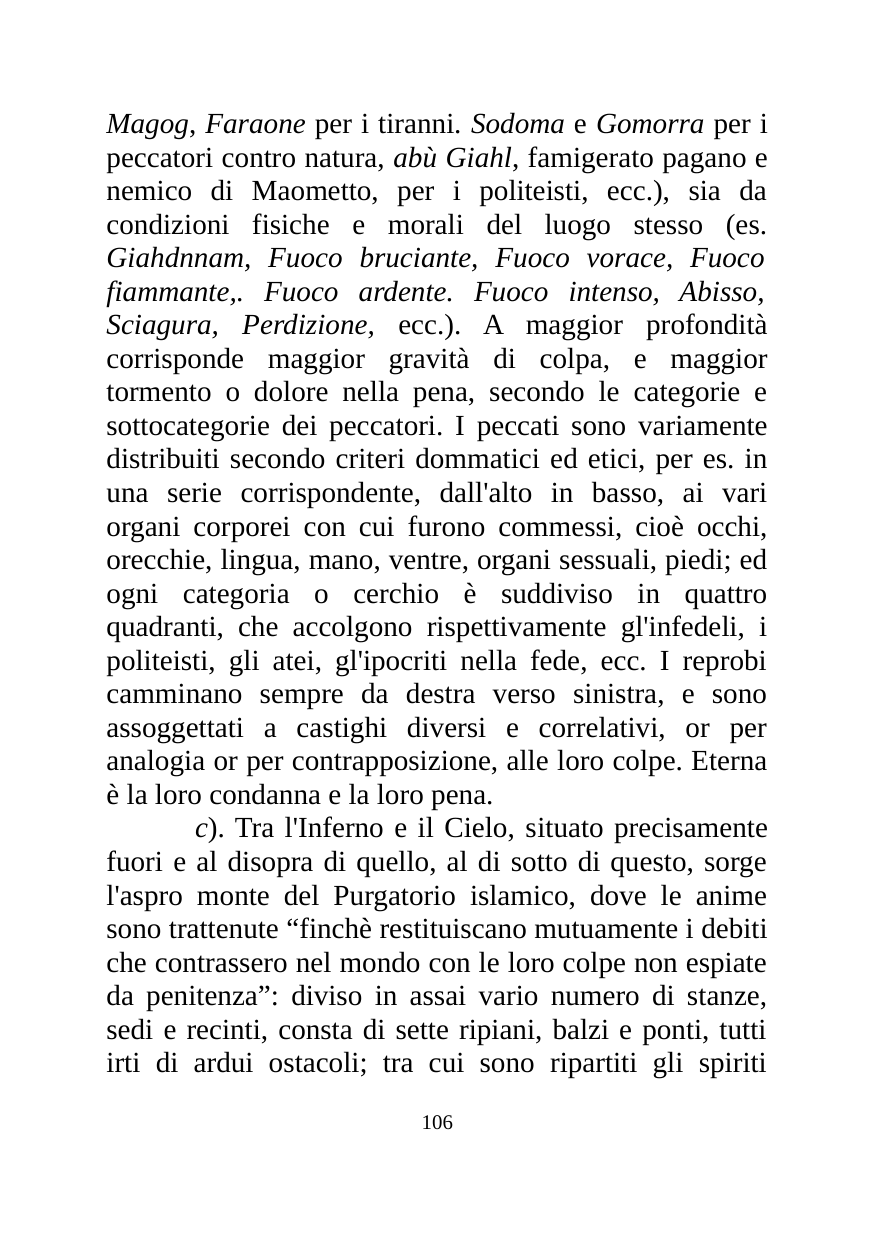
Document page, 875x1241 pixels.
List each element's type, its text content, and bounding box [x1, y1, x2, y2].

text Magog, Faraone per i tiranni. Sodoma e Gomorra per i peccatori contro natura, abù Giahl, famigerato pagano e nemico di Maometto, per i politeisti, ecc.), sia da condizioni fisiche e morali del luogo stesso (es. Giahdnnam, Fuoco bruciante, Fuoco vorace, Fuoco fiammante,. Fuoco ardente. Fuoco intenso, Abisso, Sciagura, Perdizione, ecc.). A maggior profondità corrisponde maggior gravità di colpa, e maggior tormento o dolore nella pena, secondo le categorie e sottocategorie dei peccatori. I peccati sono variamente distribuiti secondo criteri dommatici ed etici, per es. in una serie corrispondente, dall'alto in basso, ai vari organi corporei con cui furono commessi, cioè occhi, orecchie, lingua, mano, ventre, organi sessuali, piedi; ed ogni categoria o cerchio è suddiviso in quattro quadranti, che accolgono rispettivamente gl'infedeli, i politeisti, gli atei, gl'ipocriti nella fede, ecc. I reprobi camminano sempre da destra verso sinistra, e sono assoggettati a castighi diversi e correlativi, or per analogia or per contrapposizione, alle loro colpe. Eterna è la loro condanna e la loro pena. [106, 106, 768, 811]
text c). Tra l'Inferno e il Cielo, situato precisamente fuori e al disopra di quello, al di sotto di questo, sorge l'aspro monte del Purgatorio islamico, dove le anime sono trattenute “finchè restituiscano mutuamente i debiti che contrassero nel mondo con le loro colpe non espiate da penitenza”: diviso in assai vario numero di stanze, sedi e recinti, consta di sette ripiani, balzi e ponti, tutti irti di ardui ostacoli; tra cui sono ripartiti gli spiriti [106, 811, 768, 1079]
